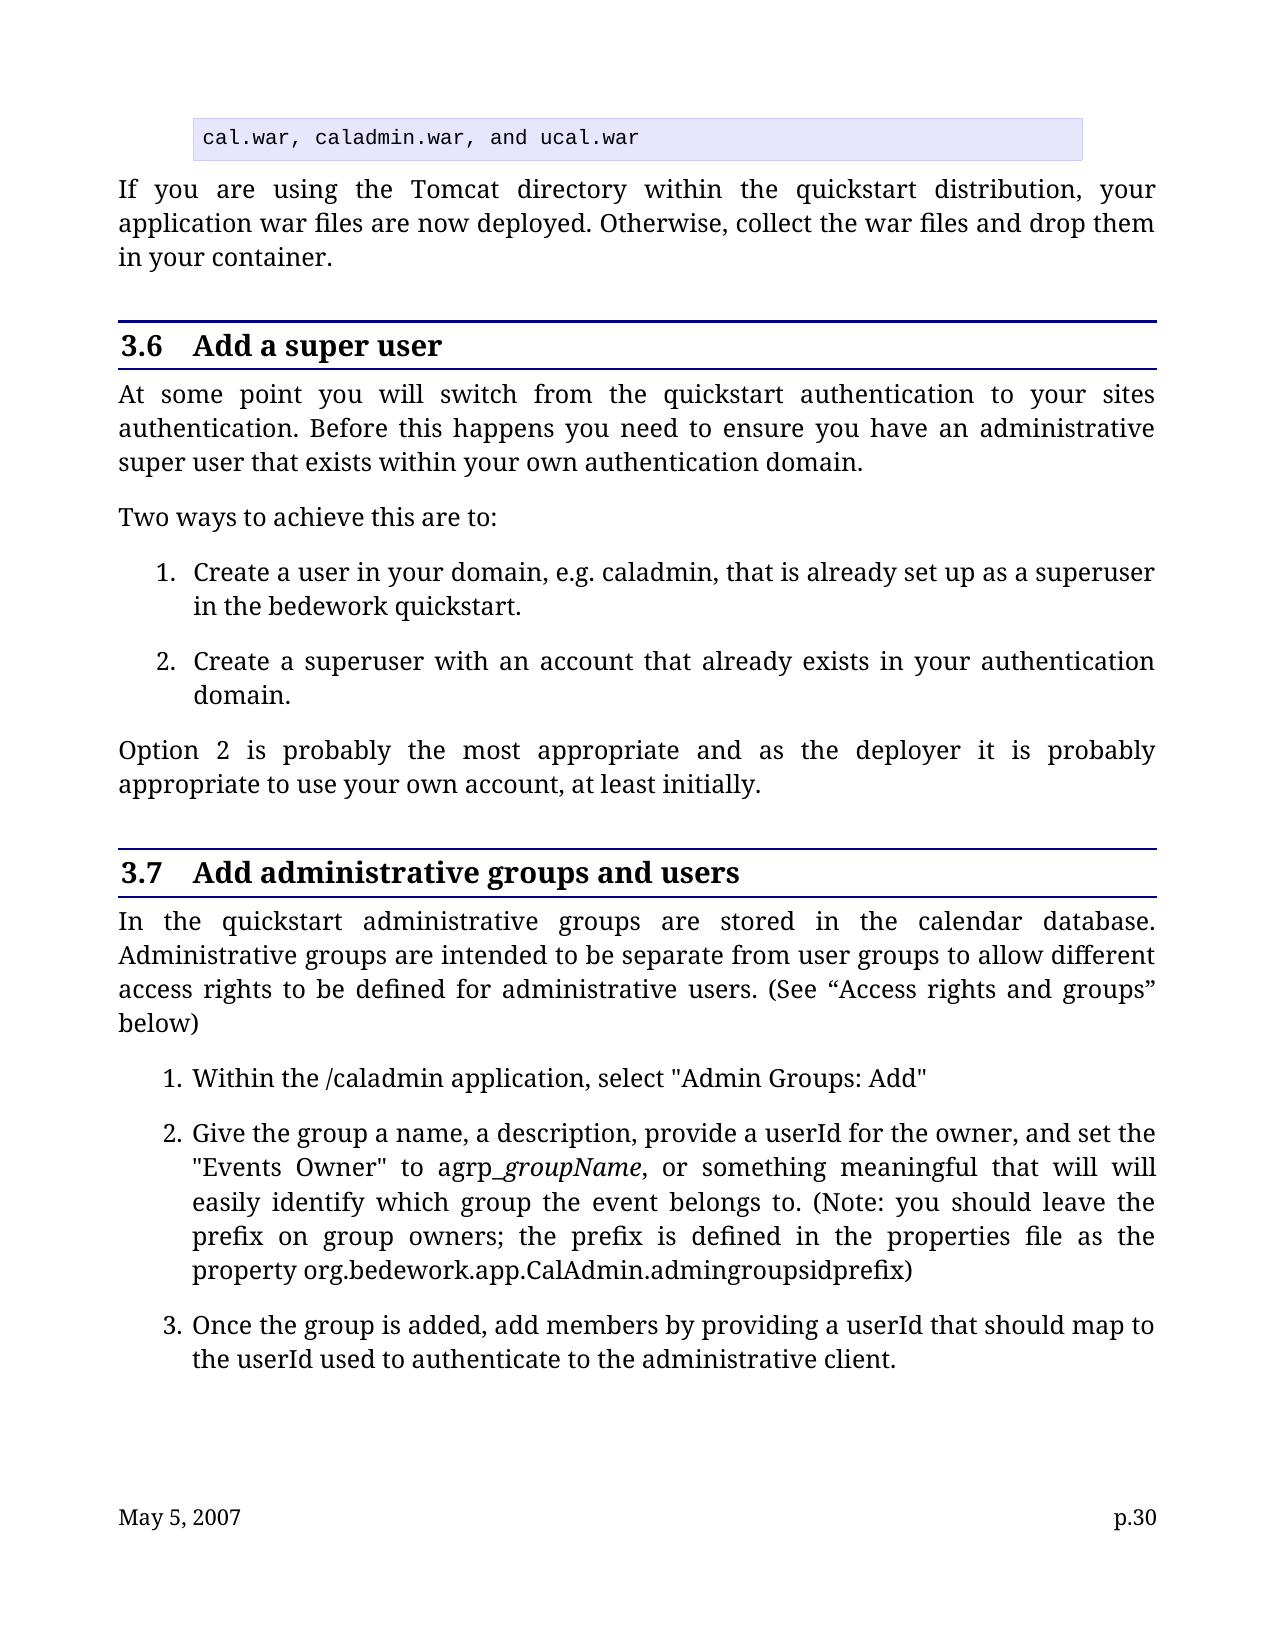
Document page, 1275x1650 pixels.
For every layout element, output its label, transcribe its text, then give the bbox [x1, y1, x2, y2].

text In the quickstart administrative groups are stored in the calendar database. Administrative groups are intended to be separate from user groups to allow different access rights to be defined for administrative users. (See “Access rights and groups” below) [118, 904, 1157, 1040]
text cal.war, caladmin.war, and ucal.war [194, 119, 1082, 160]
text Two ways to achieve this are to: [118, 499, 1157, 534]
list Create a user in your domain, e.g. caladmin, that is already set up as a superuser in the bedework quickstart. [156, 555, 1157, 623]
list Create a superuser with an account that already exists in your authentication domain. [156, 644, 1157, 712]
text At some point you will switch from the quickstart authentication to your sites authentication. Before this happens you need to ensure you have an administrative super user that exists within your own authentication domain. [118, 376, 1157, 478]
list Once the group is added, add members by providing a userId that should map to the userId used to authenticate to the administrative client. [162, 1307, 1157, 1376]
text Option 2 is probably the most appropriate and as the deployer it is probably appropriate to use your own account, at least initially. [118, 733, 1157, 801]
list Give the group a name, a description, provide a userId for the owner, and set the "Events Owner" to agrp_groupName, or something meaningful that will will easily identify which group the event belongs to. (Note: you should leave the prefix on group owners; the prefix is defined in the properties file as the property org.bedework.app.CalAdmin.admingroupsidprefix) [162, 1116, 1157, 1286]
subtitle Add administrative groups and users [118, 850, 1157, 896]
subtitle Add a super user [118, 323, 1157, 368]
list Within the /caladmin application, select "Admin Groups: Add" [162, 1061, 1157, 1095]
text If you are using the Tomcat directory within the quickstart distribution, your application war files are now deployed. Otherwise, collect the war files and drop them in your container. [118, 172, 1157, 274]
